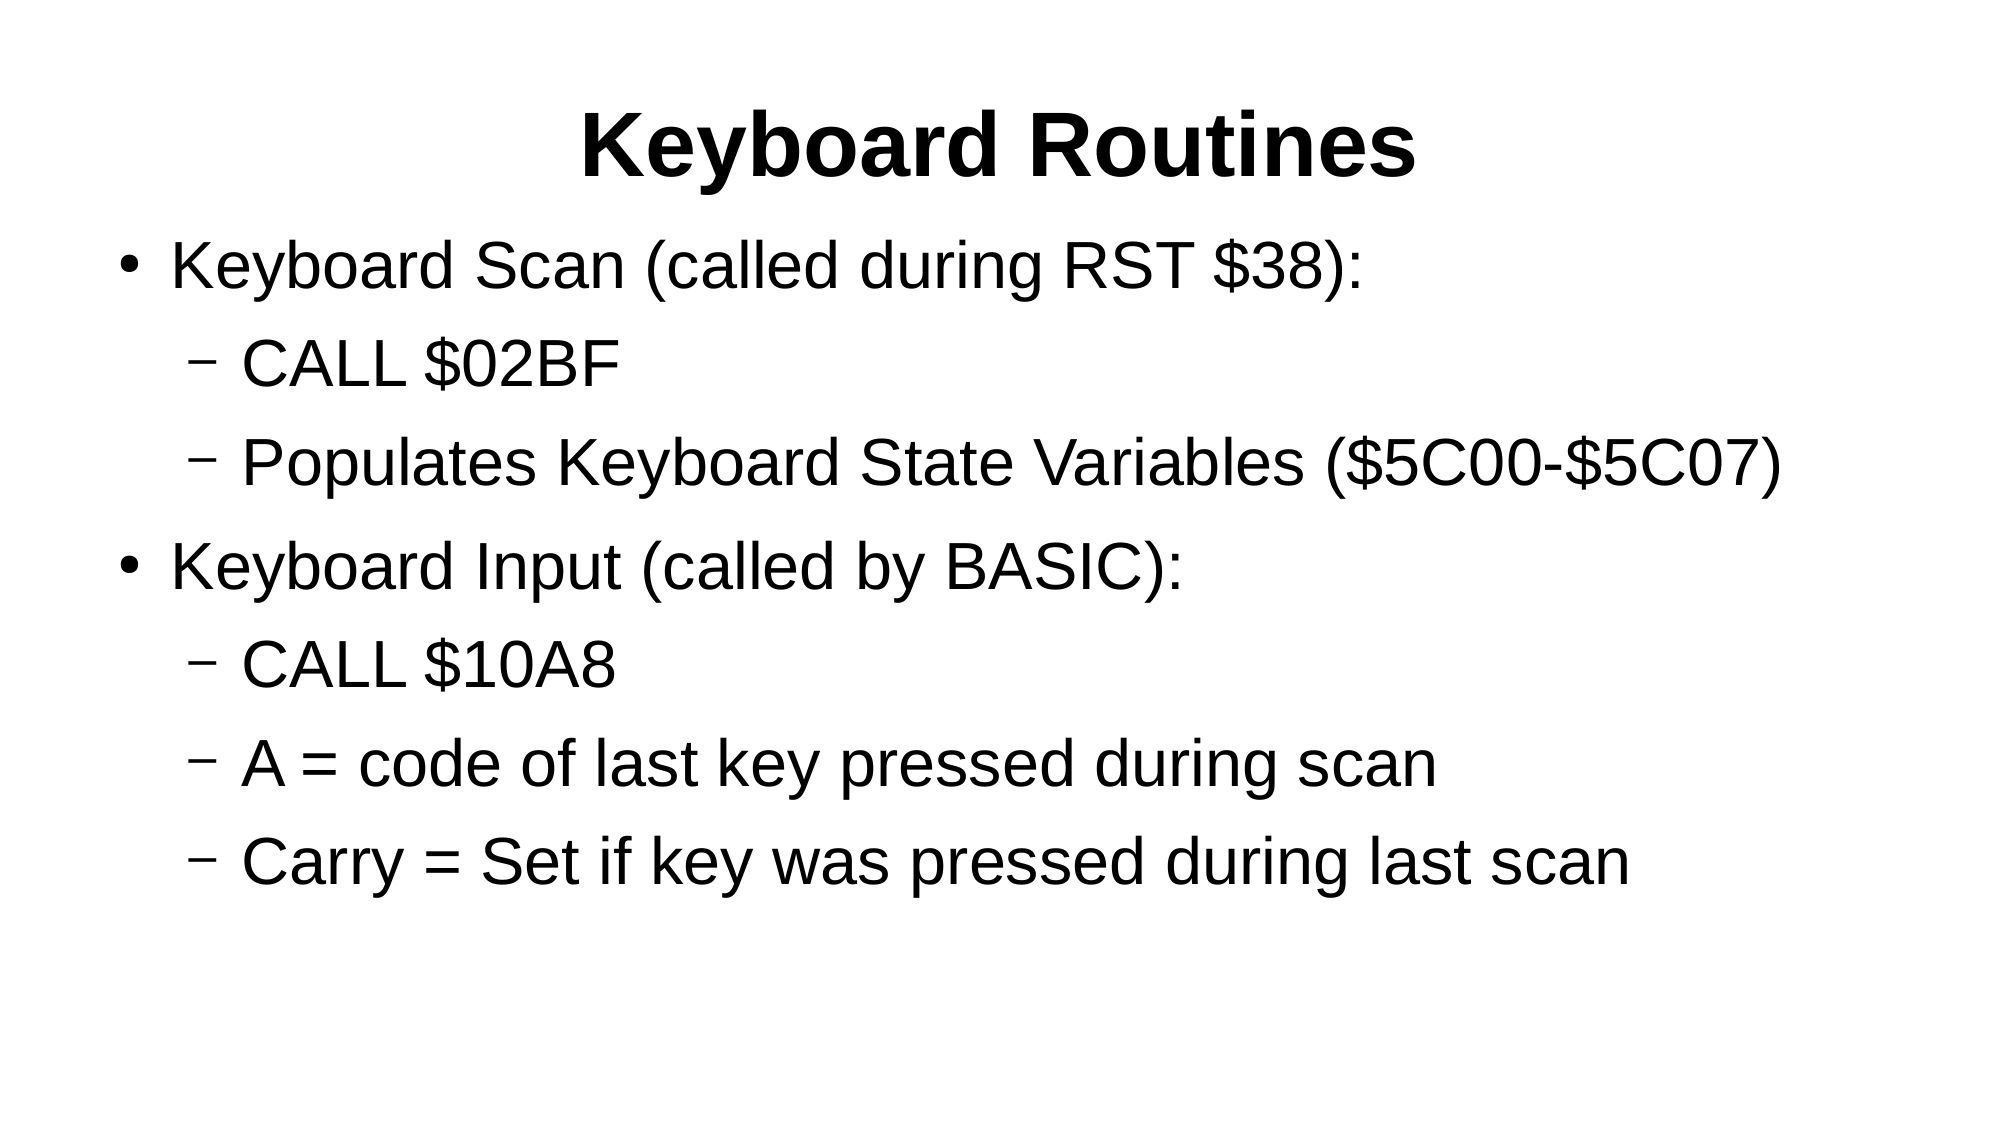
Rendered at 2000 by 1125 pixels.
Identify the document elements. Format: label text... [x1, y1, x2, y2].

list Keyboard Scan (called during RST $38): CALL $02BF Populates Keyboard State Variables ($5C00-$5C07) Keyboard Input (called by BASIC): CALL $10A8 A = code of last key pressed during scan Carry = Set if key was pressed during last scan [99, 227, 1900, 1075]
title Keyboard Routines [137, 36, 1862, 227]
